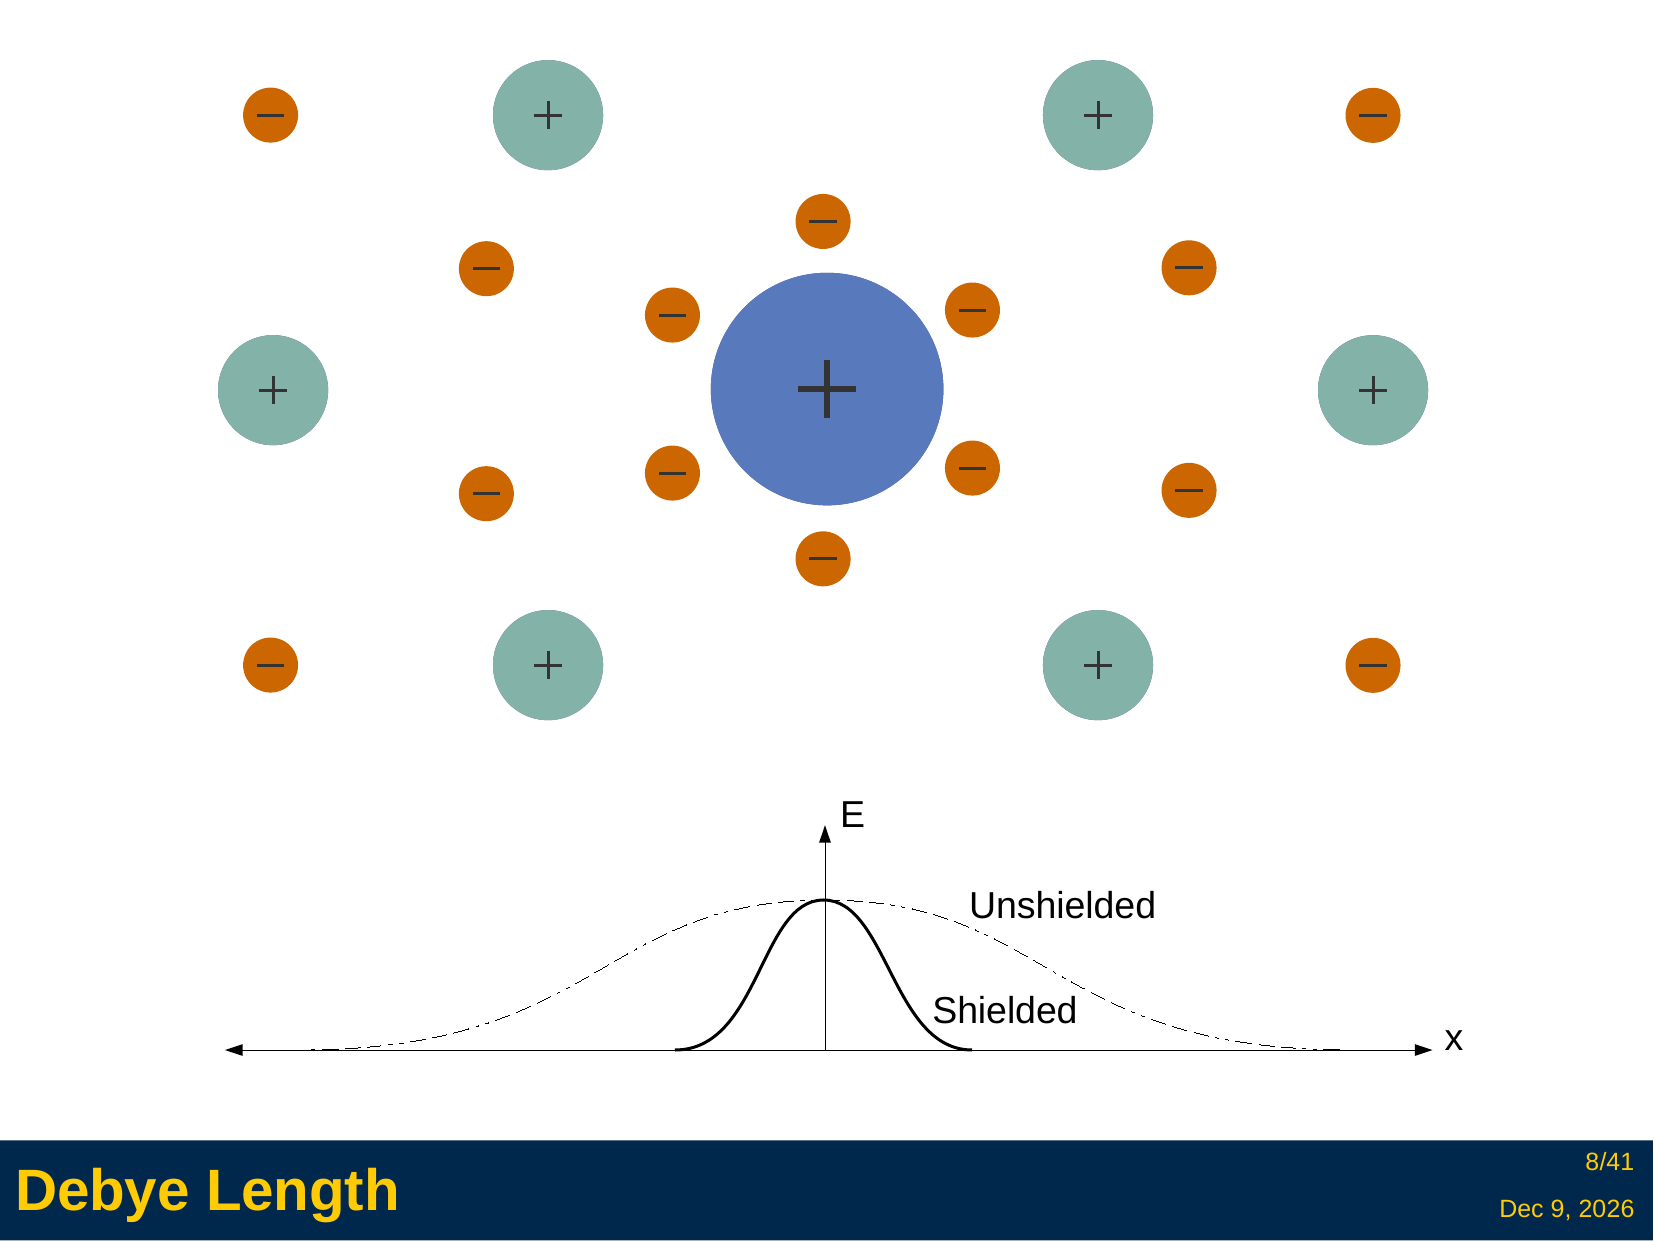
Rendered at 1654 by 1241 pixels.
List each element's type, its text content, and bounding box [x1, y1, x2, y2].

text_box Unshielded [954, 876, 1171, 946]
text_box Shielded [917, 982, 1093, 1051]
text_box E [825, 786, 881, 855]
text_box [458, 241, 514, 297]
text_box [492, 60, 604, 171]
text_box [243, 637, 299, 693]
text_box [458, 466, 514, 522]
text_box [795, 193, 851, 249]
text_box [1161, 462, 1217, 518]
text_box [1042, 610, 1154, 721]
text_box [710, 272, 944, 506]
title Debye Length [14, 1140, 1380, 1241]
text_box [944, 282, 1000, 338]
text_box [1042, 60, 1154, 171]
text_box [243, 87, 299, 143]
text_box [1345, 87, 1401, 143]
text_box [492, 610, 604, 721]
text_box [1317, 335, 1429, 446]
text_box [1161, 240, 1217, 296]
text_box [644, 287, 700, 343]
text_box [1345, 637, 1401, 693]
text_box [218, 335, 329, 446]
text_box [795, 531, 851, 587]
text_box x [1429, 1008, 1479, 1078]
text_box [944, 440, 1000, 496]
text_box [644, 445, 700, 501]
